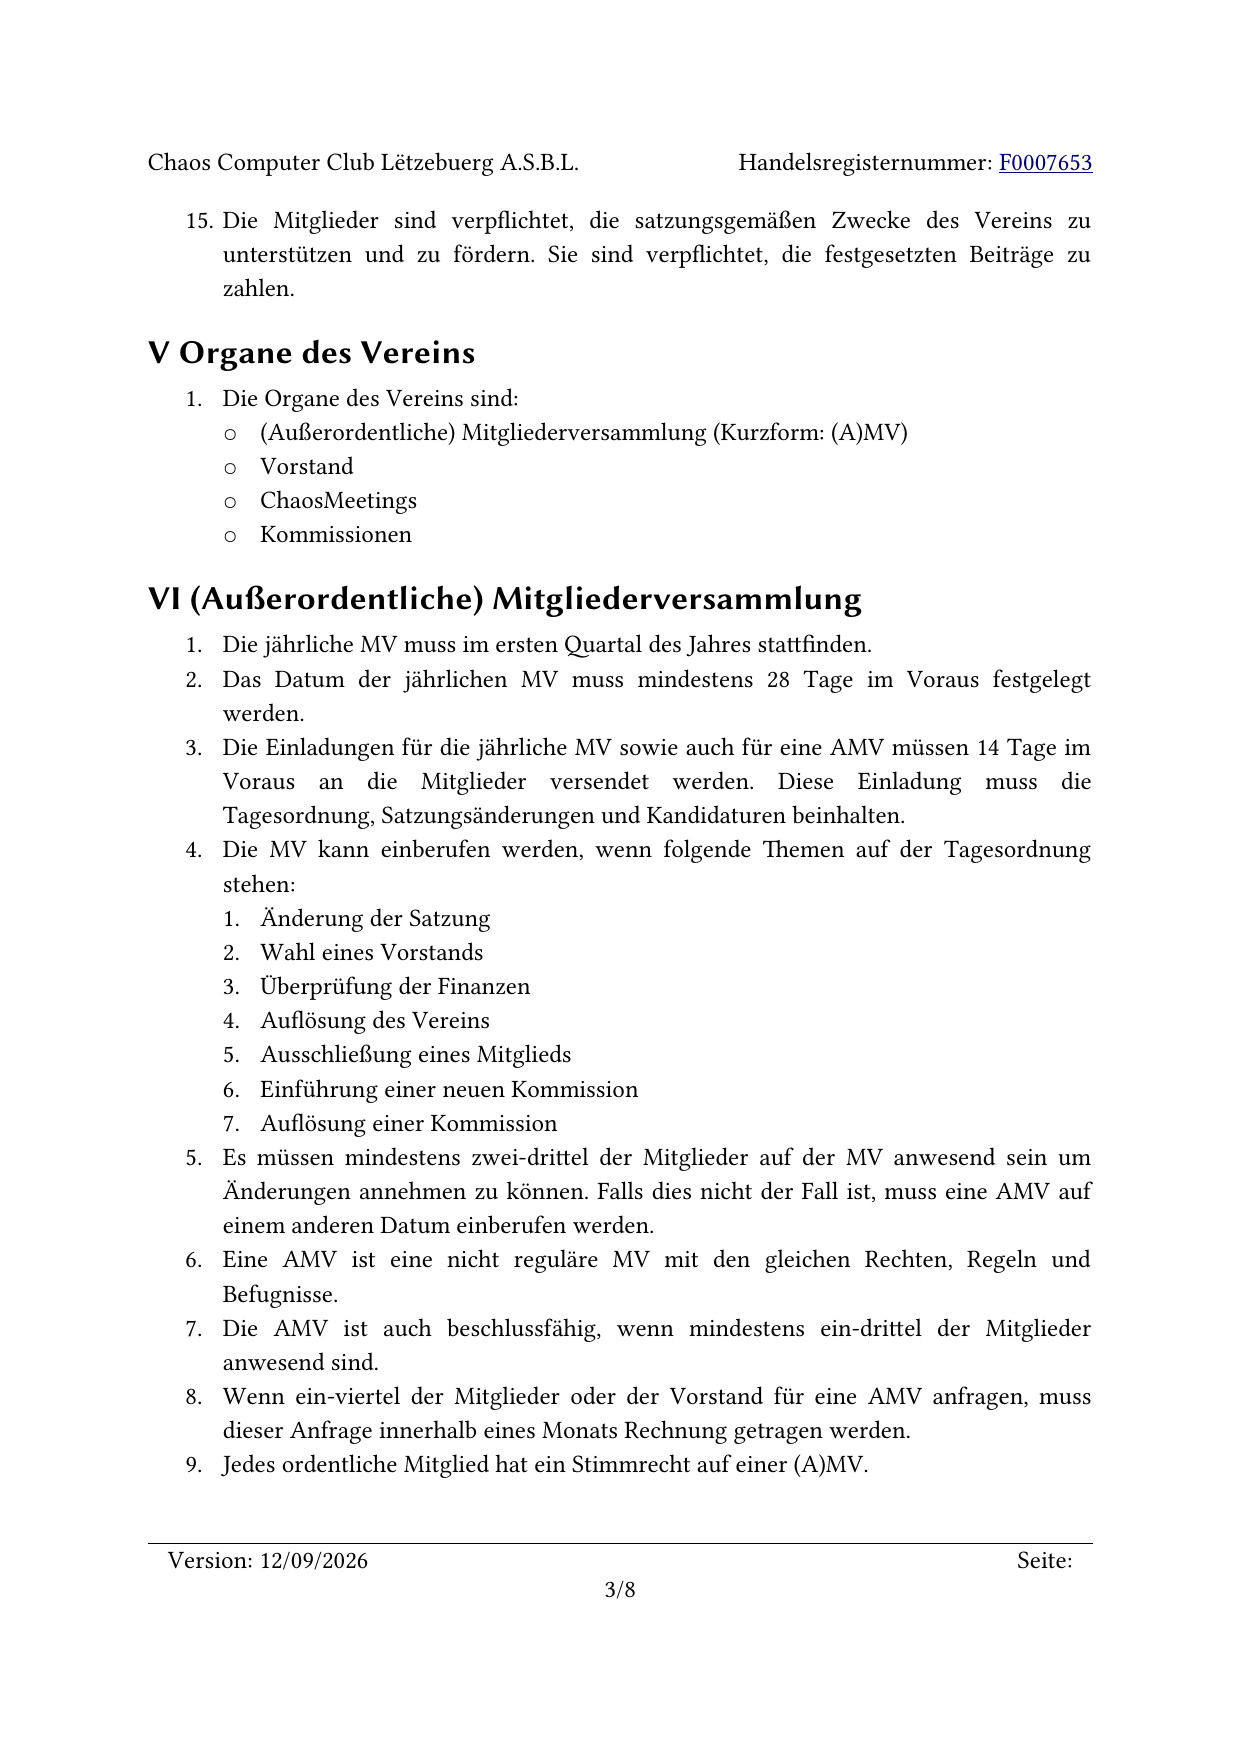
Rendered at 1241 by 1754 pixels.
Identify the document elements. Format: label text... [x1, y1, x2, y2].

list Wenn ein-viertel der Mitglieder oder der Vorstand für eine AMV anfragen, muss dieser Anfrage innerhalb eines Monats Rechnung getragen werden. [185, 1382, 1093, 1445]
list Änderung der Satzung [223, 904, 1093, 932]
list Wahl eines Vorstands [223, 938, 1093, 966]
subtitle V Organe des Vereins [148, 333, 1093, 371]
list Die AMV ist auch beschlussfähig, wenn mindestens ein-drittel der Mitglieder anwesend sind. [185, 1314, 1093, 1376]
list ChaosMeetings [223, 486, 1093, 515]
subtitle VI (Außerordentliche) Mitgliederversammlung [148, 580, 1093, 618]
list Kommissionen [223, 521, 1093, 549]
list Auflösung einer Kommission [223, 1109, 1093, 1137]
list Die Organe des Vereins sind: [185, 384, 1093, 412]
list Überprüfung der Finanzen [223, 972, 1093, 1001]
list Die Einladungen für die jährliche MV sowie auch für eine AMV müssen 14 Tage im Voraus an die Mitglieder versendet werden. Diese Einladung muss die Tagesordnung, Satzungsänderungen und Kandidaturen beinhalten. [185, 733, 1093, 830]
list Eine AMV ist eine nicht reguläre MV mit den gleichen Rechten, Regeln und Befugnisse. [185, 1245, 1093, 1308]
list Ausschließung eines Mitglieds [223, 1040, 1093, 1069]
list Die Mitglieder sind verpflichtet, die satzungsgemäßen Zwecke des Vereins zu unterstützen und zu fördern. Sie sind verpflichtet, die festgesetzten Beiträge zu zahlen. [185, 206, 1093, 302]
list Die MV kann einberufen werden, wenn folgende Themen auf der Tagesordnung stehen: [185, 835, 1093, 898]
list (Außerordentliche) Mitgliederversammlung (Kurzform: (A)MV) [223, 418, 1093, 447]
list Es müssen mindestens zwei-drittel der Mitglieder auf der MV anwesend sein um Änderungen annehmen zu können. Falls dies nicht der Fall ist, muss eine AMV auf einem anderen Datum einberufen werden. [185, 1143, 1093, 1240]
list Das Datum der jährlichen MV muss mindestens 28 Tage im Voraus festgelegt werden. [185, 664, 1093, 727]
list Jedes ordentliche Mitglied hat ein Stimmrecht auf einer (A)MV. [185, 1450, 1093, 1479]
list Einführung einer neuen Kommission [223, 1074, 1093, 1103]
list Auflösung des Vereins [223, 1006, 1093, 1035]
list Die jährliche MV muss im ersten Quartal des Jahres stattfinden. [185, 630, 1093, 659]
list Vorstand [223, 452, 1093, 481]
